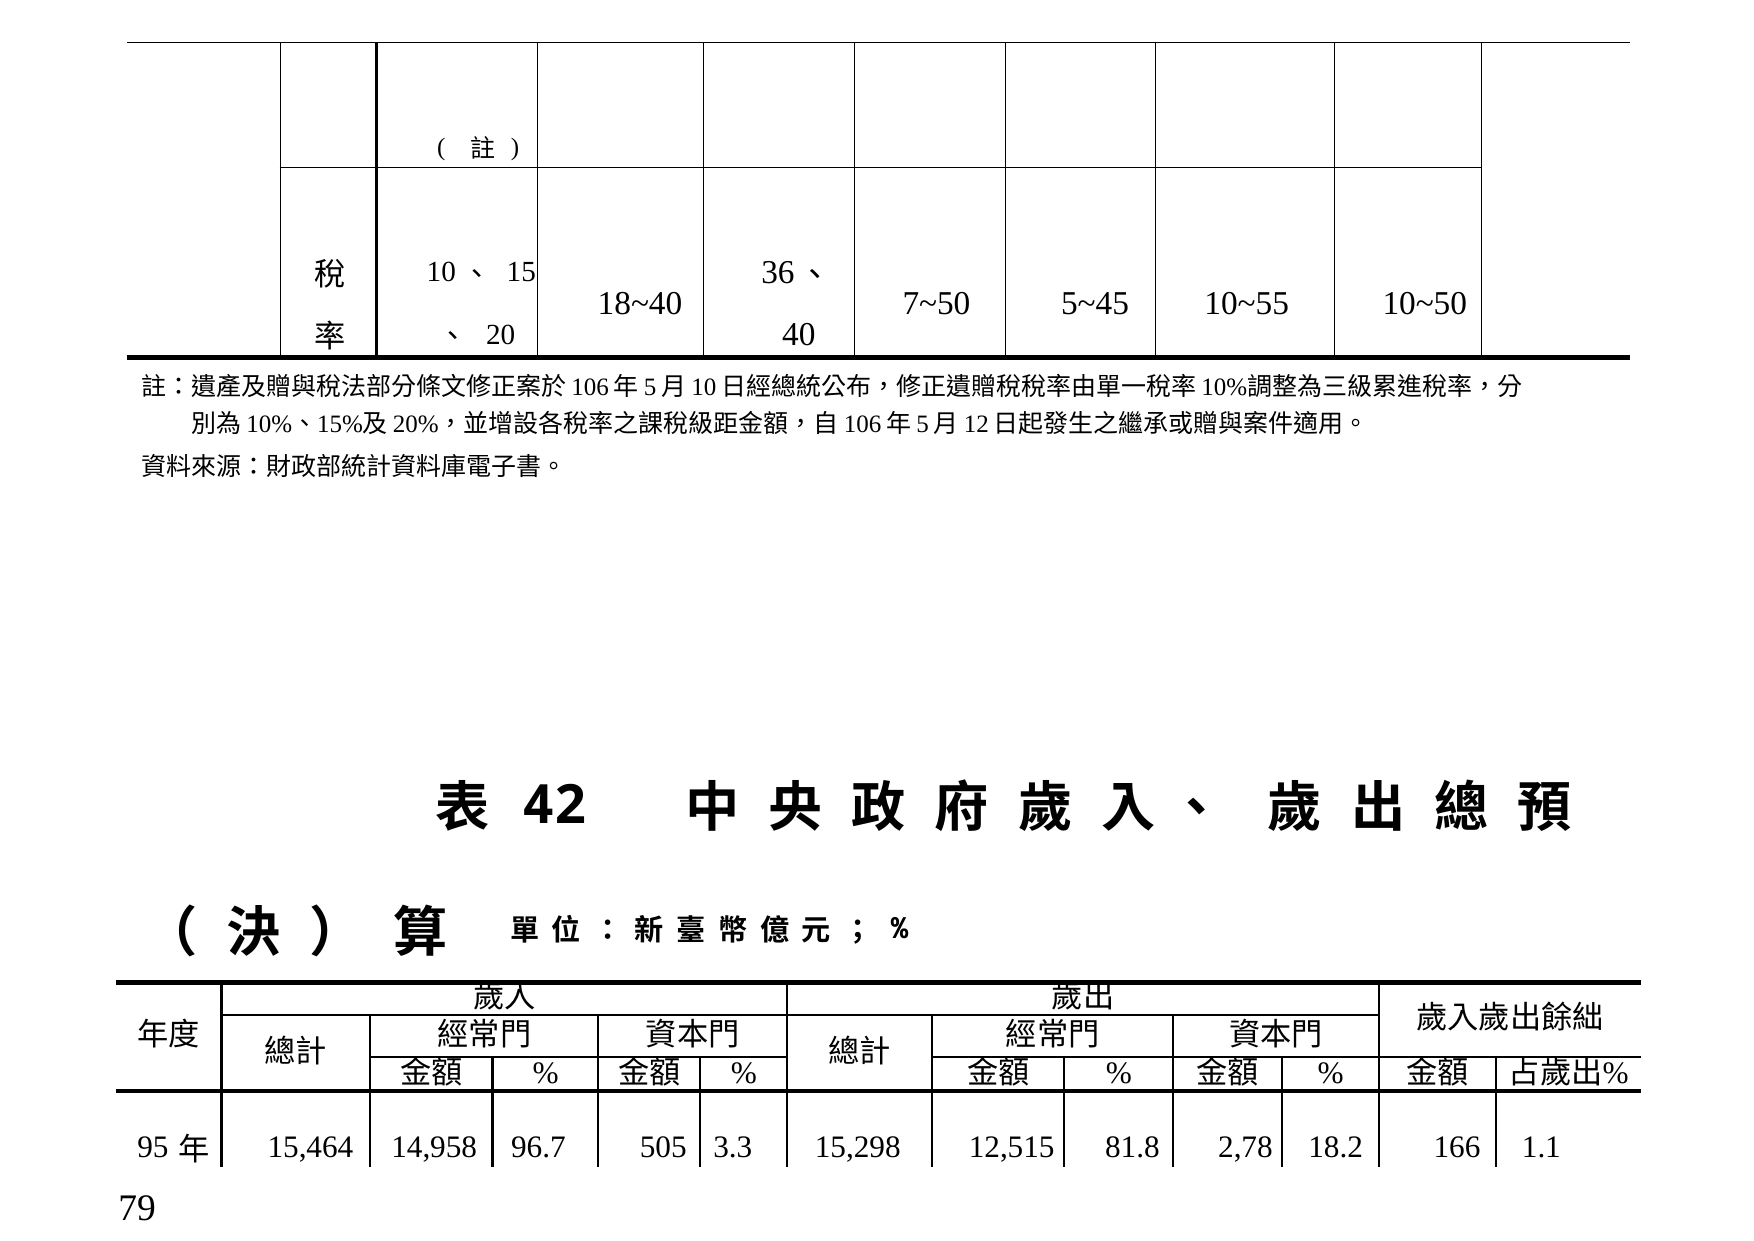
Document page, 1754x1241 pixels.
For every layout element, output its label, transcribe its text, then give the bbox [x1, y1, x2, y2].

table_cell 資本門 [599, 1016, 786, 1056]
text 註：遺產及贈與稅法部分條文修正案於106年5月10日經總統公布，修正遺贈稅稅率由單一稅率10%調整為三級累進稅率，分別為10%、15%及20%，並增設各稅率之課稅級距金額，自106年5月12日起發生之繼承或贈與案件適用。 [141, 367, 1543, 439]
table_cell 166 [1380, 1093, 1495, 1167]
table_cell 金額 [1174, 1058, 1281, 1089]
table_header 歲入歲出餘絀 [1380, 985, 1641, 1056]
table_header 年度 [116, 985, 220, 1089]
table_cell 18.2 [1283, 1093, 1378, 1167]
table_cell 18~40 [538, 168, 703, 355]
table_cell 10、15、20 [378, 168, 537, 355]
table_header 歲出 [788, 985, 1378, 1013]
table_cell 金額 [599, 1058, 699, 1089]
table_cell 10~55 [1156, 168, 1334, 355]
table_cell 15,298 [788, 1093, 931, 1167]
table_cell 36、40 [704, 168, 854, 355]
table_cell % [1065, 1058, 1172, 1089]
table_cell 1.1 [1497, 1093, 1641, 1167]
table_cell [1335, 43, 1481, 167]
table_cell 96.7 [494, 1093, 597, 1167]
table_header 歲入 [223, 985, 786, 1013]
table_cell [538, 43, 703, 167]
table_cell % [701, 1058, 786, 1089]
subtitle 表42 中央政府歲入、歲出總預（決）算 單位：新臺幣億元；% [128, 730, 1628, 980]
table_cell 金額 [371, 1058, 491, 1089]
table_cell [281, 43, 375, 167]
table_cell [855, 43, 1005, 167]
table_cell 經常門 [933, 1016, 1172, 1056]
table_cell 10~50 [1335, 168, 1481, 355]
table_cell 稅率 [281, 168, 375, 355]
table_cell [1482, 43, 1629, 355]
table_cell (註) [378, 43, 537, 167]
table_cell [1156, 43, 1334, 167]
table_cell % [494, 1058, 597, 1089]
table_cell [704, 43, 854, 167]
table_cell 14,958 [371, 1093, 491, 1167]
table_cell 經常門 [371, 1016, 597, 1056]
table_cell 15,464 [223, 1093, 369, 1167]
table_cell 81.8 [1065, 1093, 1172, 1167]
table_cell [1006, 43, 1155, 167]
table_cell 5~45 [1006, 168, 1155, 355]
table_cell 占歲出% [1497, 1058, 1641, 1089]
table_cell 3.3 [701, 1093, 786, 1167]
table_cell 金額 [933, 1058, 1063, 1089]
table_cell % [1283, 1058, 1378, 1089]
table_cell 總計 [788, 1016, 931, 1089]
table_cell 12,515 [933, 1093, 1063, 1167]
table_cell 7~50 [855, 168, 1005, 355]
text 資料來源：財政部統計資料庫電子書。 [128, 447, 1543, 483]
table_cell 2,78 [1174, 1093, 1281, 1167]
table_cell 資本門 [1174, 1016, 1378, 1056]
table_cell 505 [599, 1093, 699, 1167]
table_cell 金額 [1380, 1058, 1495, 1089]
table_cell 95年 [116, 1093, 220, 1167]
table_cell 總計 [223, 1016, 369, 1089]
table_cell [127, 43, 280, 355]
